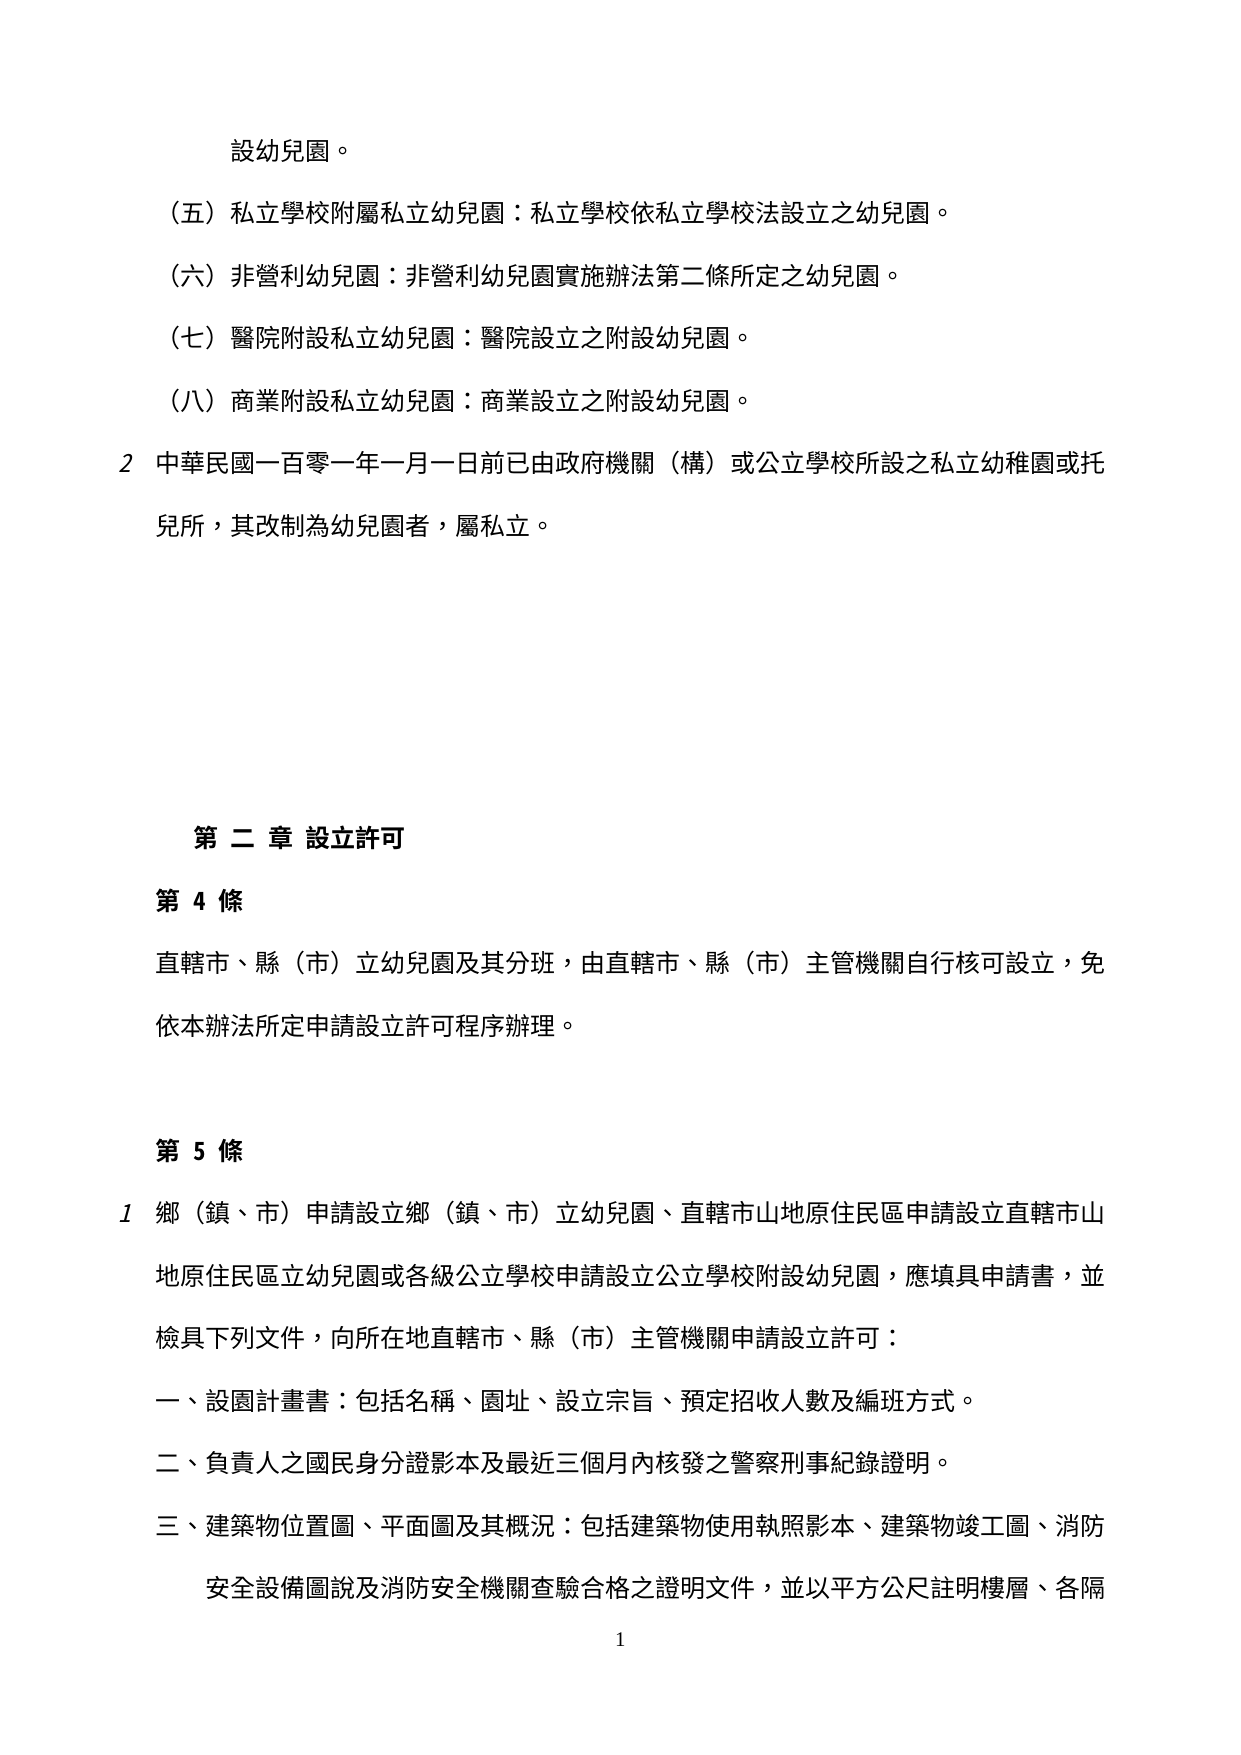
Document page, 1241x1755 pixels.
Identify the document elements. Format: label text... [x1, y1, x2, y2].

text 二、負責人之國民身分證影本及最近三個月內核發之警察刑事紀錄證明。 [156, 1420, 1122, 1483]
text 2 中華民國一百零一年一月一日前已由政府機關（構）或公立學校所設之私立幼稚園或托兒所，其改制為幼兒園者，屬私立。 [118, 420, 1122, 545]
text 三、建築物位置圖、平面圖及其概況：包括建築物使用執照影本、建築物竣工圖、消防安全設備圖說及消防安全機關查驗合格之證明文件，並以平方公尺註明樓層、各隔 [156, 1483, 1122, 1608]
text 第 4 條 [156, 858, 1122, 920]
text 第 5 條 [156, 1108, 1122, 1170]
text （五）私立學校附屬私立幼兒園：私立學校依私立學校法設立之幼兒園。 [156, 170, 1122, 233]
text 1 鄉（鎮、市）申請設立鄉（鎮、市）立幼兒園、直轄市山地原住民區申請設立直轄市山地原住民區立幼兒園或各級公立學校申請設立公立學校附設幼兒園，應填具申請書，並檢具下列文件，向所在地直轄市、縣（市）主管機關申請設立許可： [118, 1170, 1122, 1358]
text 直轄市、縣（市）立幼兒園及其分班，由直轄市、縣（市）主管機關自行核可設立，免依本辦法所定申請設立許可程序辦理。 [156, 920, 1122, 1045]
text （六）非營利幼兒園：非營利幼兒園實施辦法第二條所定之幼兒園。 [156, 233, 1122, 295]
text 第 二 章 設立許可 [156, 795, 1122, 858]
text （八）商業附設私立幼兒園：商業設立之附設幼兒園。 [156, 358, 1122, 420]
text 設幼兒園。 [156, 108, 1122, 170]
text 一、設園計畫書：包括名稱、園址、設立宗旨、預定招收人數及編班方式。 [156, 1358, 1122, 1420]
text （七）醫院附設私立幼兒園：醫院設立之附設幼兒園。 [156, 295, 1122, 358]
